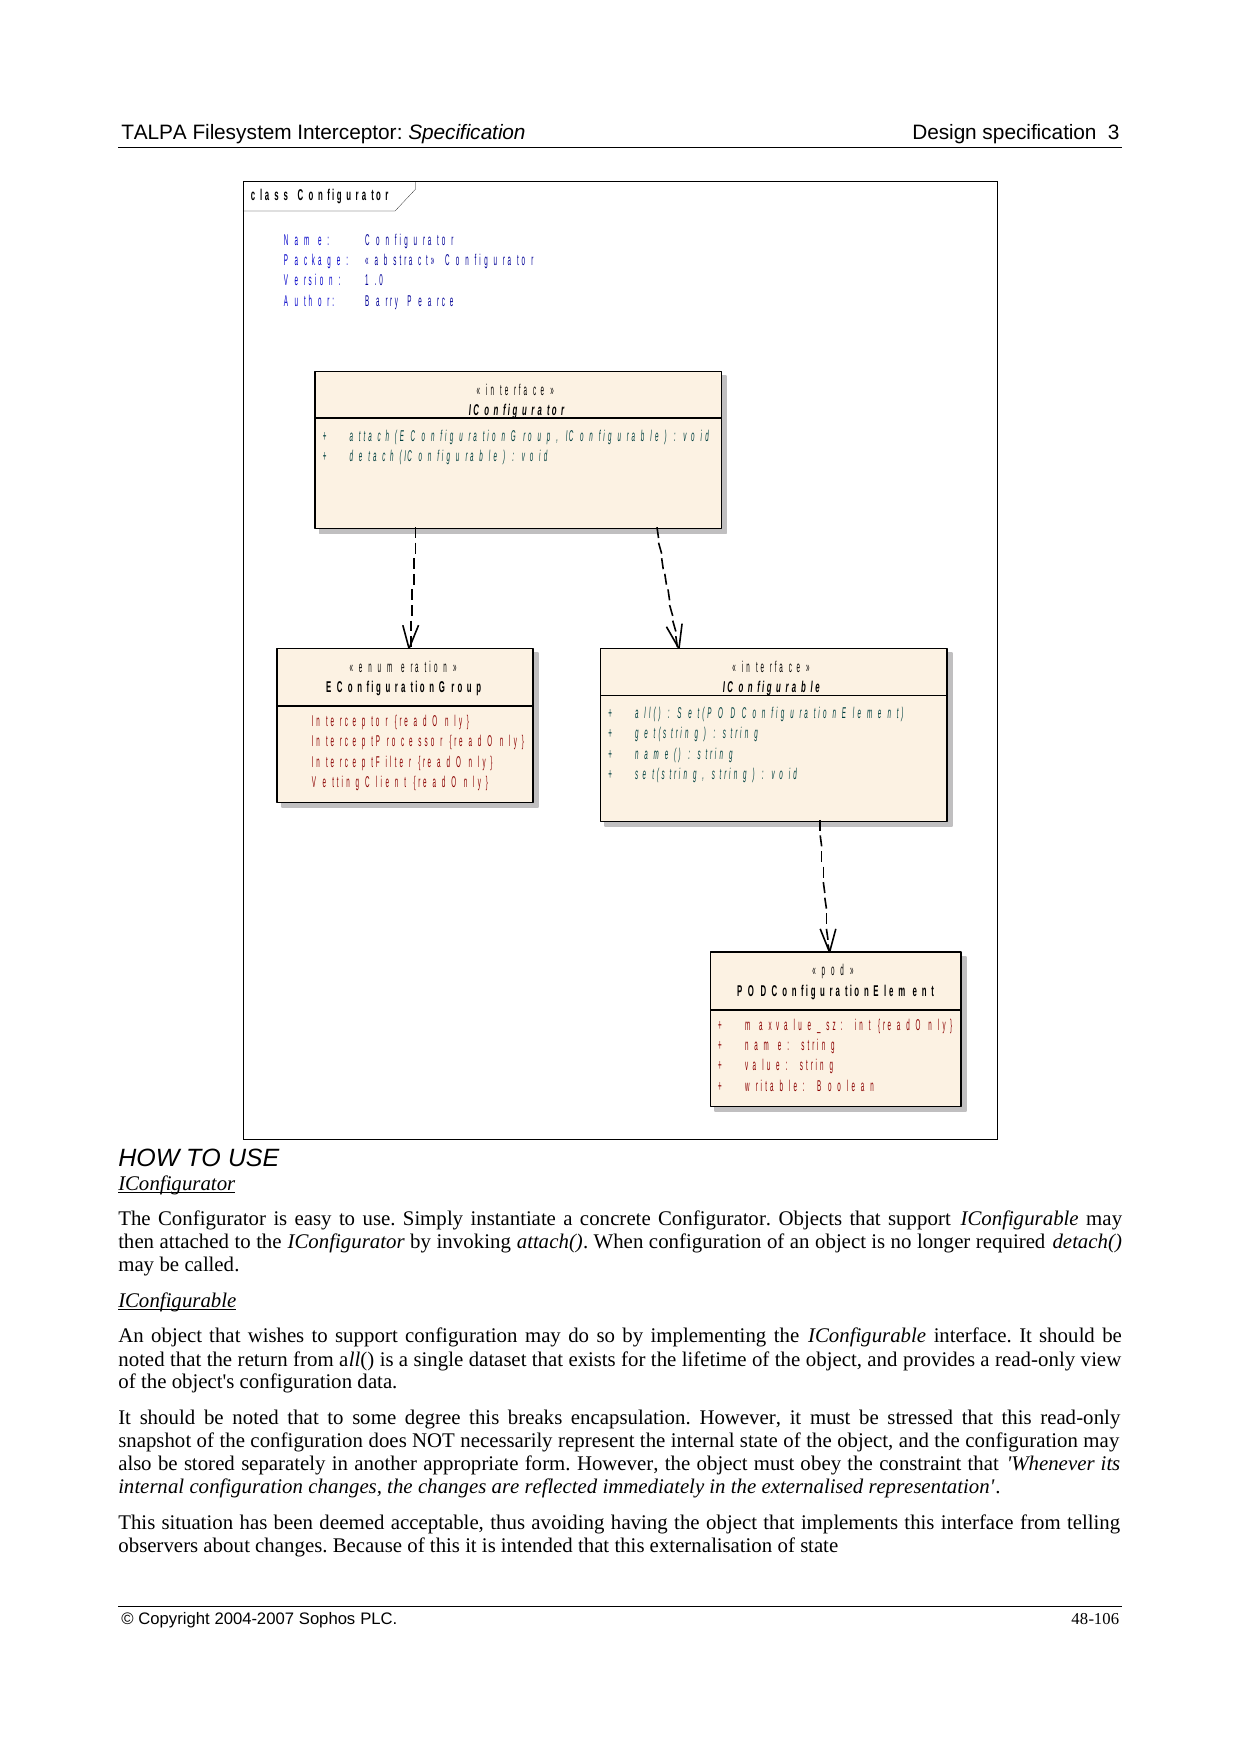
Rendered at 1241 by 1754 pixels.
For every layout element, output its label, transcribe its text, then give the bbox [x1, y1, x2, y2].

text An object that wishes to support configuration may do so by implementing the IConfigurable interface. It should be noted that the return from all() is a single dataset that exists for the lifetime of the object, and provides a read-only view of the object's configuration data. [118, 1324, 1122, 1393]
text HOW TO USE [118, 177, 1122, 1172]
text IConfigurator [118, 1172, 1122, 1195]
text The Configurator is easy to use. Simply instantiate a concrete Configurator. Objects that support IConfigurable may then attached to the IConfigurator by invoking attach(). When configuration of an object is no longer required detach() may be called. [118, 1207, 1122, 1276]
text IConfigurable [118, 1289, 1122, 1312]
text It should be noted that to some degree this breaks encapsulation. However, it must be stressed that this read-only snapshot of the configuration does NOT necessarily represent the internal state of the object, and the configuration may also be stored separately in another appropriate form. However, the object must obey the constraint that 'Whenever its internal configuration changes, the changes are reflected immediately in the externalised representation'. [118, 1406, 1122, 1498]
text This situation has been deemed acceptable, thus avoiding having the object that implements this interface from telling observers about changes. Because of this it is intended that this externalisation of state [118, 1511, 1122, 1557]
